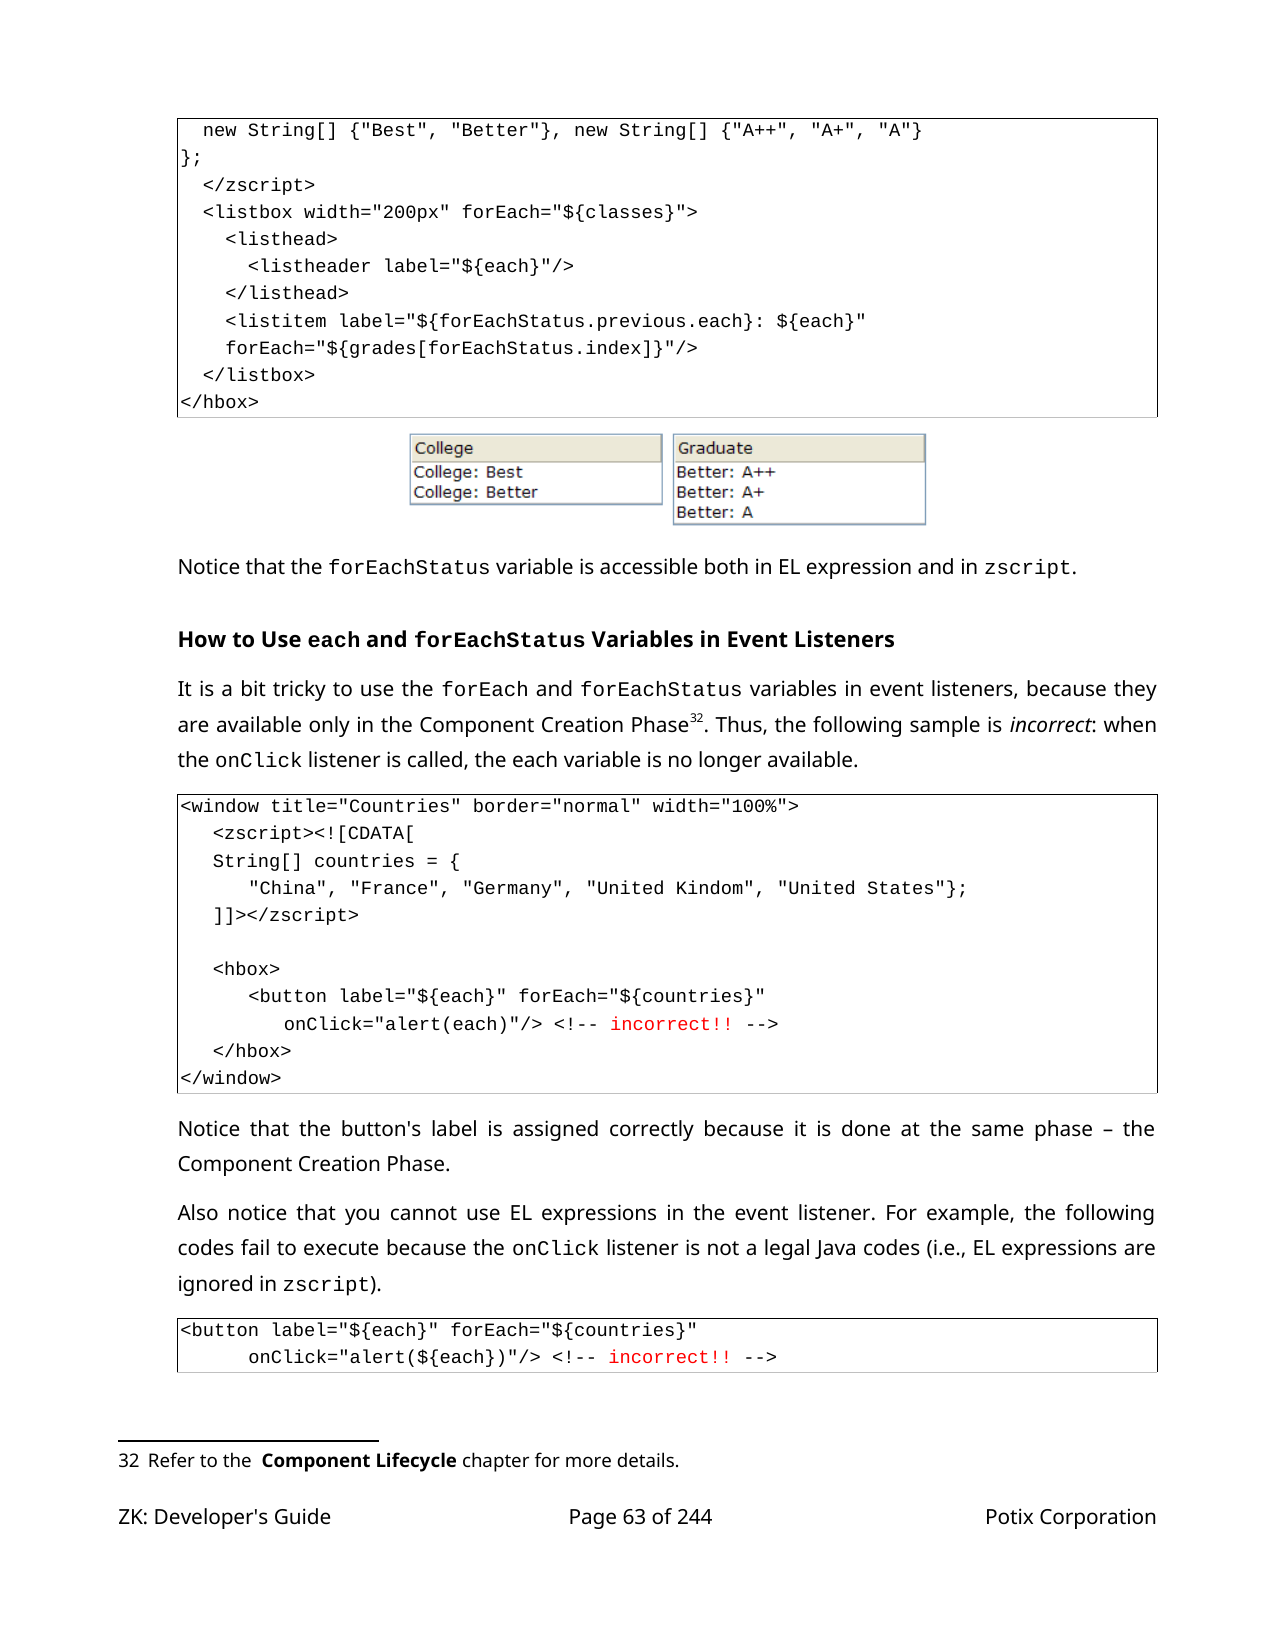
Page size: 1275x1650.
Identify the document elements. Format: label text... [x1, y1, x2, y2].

text </zscript> [178, 172, 1157, 197]
text </listbox> [178, 363, 1157, 387]
text String[] countries = { [178, 848, 1157, 873]
text "China", "France", "Germany", "United Kindom", "United States"}; [178, 876, 1157, 900]
text <hbox> [178, 957, 1157, 981]
text <button label="${each}" forEach="${countries}" [178, 984, 1157, 1009]
text <listitem label="${forEachStatus.previous.each}: ${each}" [178, 308, 1157, 333]
subtitle How to Use each and forEachStatus Variables in Event Listeners [177, 623, 1157, 653]
text </hbox> [178, 1039, 1157, 1063]
text onClick="alert(${each})"/> <!-- incorrect!! --> [178, 1345, 1157, 1372]
picture [407, 430, 930, 528]
text forEach="${grades[forEachStatus.index]}"/> [178, 336, 1157, 360]
text </listhead> [178, 281, 1157, 306]
text ]]></zscript> [178, 903, 1157, 927]
text Refer to the Component Lifecycle chapter for more details. [118, 1447, 1157, 1473]
text </window> [178, 1066, 1157, 1093]
text Notice that the button's label is assigned correctly because it is done at the same phase – the Component Creation Phase. [177, 1114, 1157, 1177]
text Also notice that you cannot use EL expressions in the event listener. For example, the following codes fail to execute because the onClick listener is not a legal Java codes (i.e., EL expressions are ignored in zscript). [177, 1198, 1157, 1297]
text <window title="Countries" border="normal" width="100%"> [178, 795, 1157, 818]
text <listheader label="${each}"/> [178, 254, 1157, 278]
text }; [178, 145, 1157, 169]
text Notice that the forEachStatus variable is accessible both in EL expression and in zscript. [177, 528, 1157, 581]
text <zscript><![CDATA[ [178, 821, 1157, 846]
text <button label="${each}" forEach="${countries}" [178, 1319, 1157, 1342]
text onClick="alert(each)"/> <!-- incorrect!! --> [178, 1012, 1157, 1036]
text </hbox> [178, 390, 1157, 417]
text <listhead> [178, 227, 1157, 251]
text It is a bit tricky to use the forEach and forEachStatus variables in event listeners, because they are available only in the Component Creation Phase. Thus, the following sample is incorrect: when the onClick listener is called, the each variable is no longer available. [177, 674, 1157, 773]
text new String[] {"Best", "Better"}, new String[] {"A++", "A+", "A"} [178, 119, 1157, 142]
text <listbox width="200px" forEach="${classes}"> [178, 200, 1157, 224]
